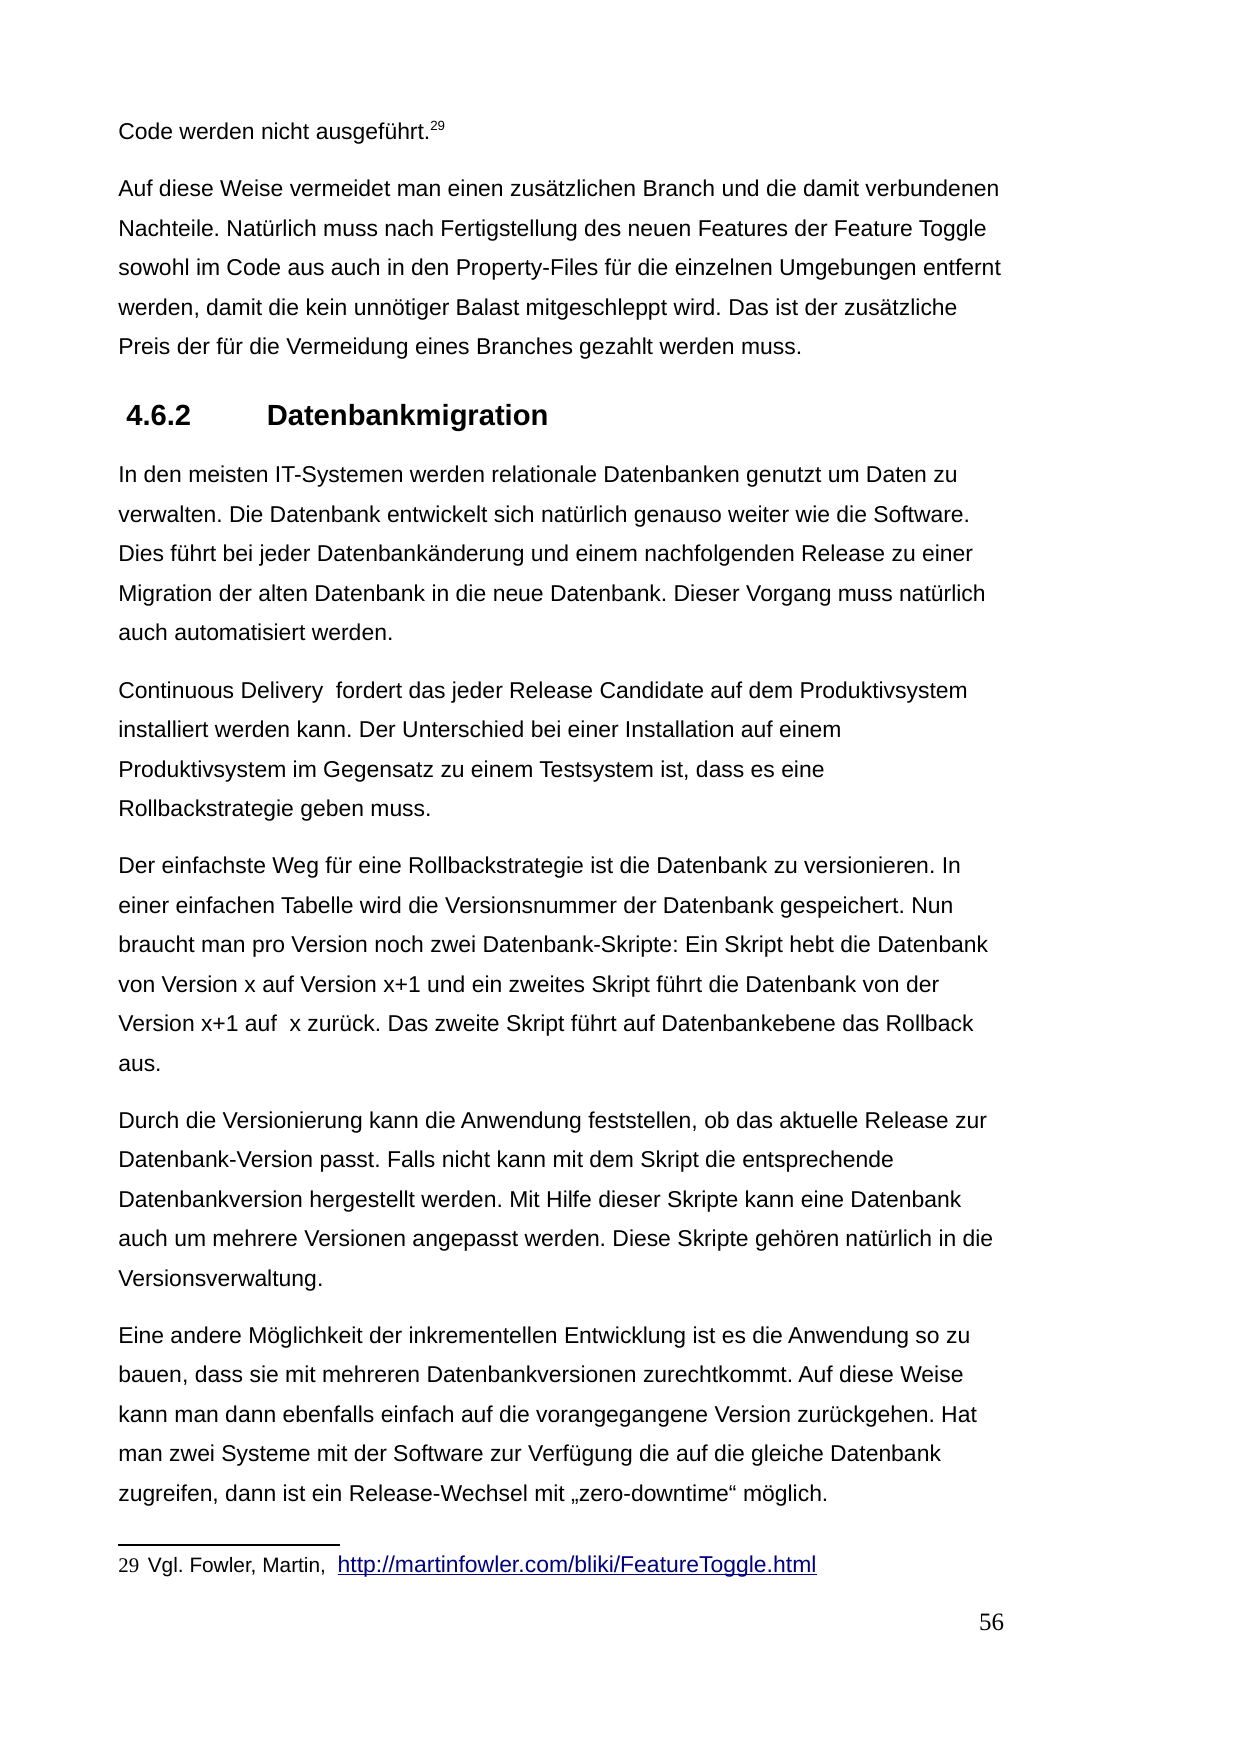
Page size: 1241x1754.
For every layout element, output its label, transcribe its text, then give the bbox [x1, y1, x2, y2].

text Auf diese Weise vermeidet man einen zusätzlichen Branch und die damit verbundenen Nachteile. Natürlich muss nach Fertigstellung des neuen Features der Feature Toggle sowohl im Code aus auch in den Property-Files für die einzelnen Umgebungen entfernt werden, damit die kein unnötiger Balast mitgeschleppt wird. Das ist der zusätzliche Preis der für die Vermeidung eines Branches gezahlt werden muss. [118, 175, 1004, 359]
text Vgl. Fowler, Martin, http://martinfowler.com/bliki/FeatureToggle.html [118, 1551, 1004, 1578]
text Durch die Versionierung kann die Anwendung feststellen, ob das aktuelle Release zur Datenbank-Version passt. Falls nicht kann mit dem Skript die entsprechende Datenbankversion hergestellt werden. Mit Hilfe dieser Skripte kann eine Datenbank auch um mehrere Versionen angepasst werden. Diese Skripte gehören natürlich in die Versionsverwaltung. [118, 1107, 1004, 1291]
subtitle Datenbankmigration [118, 398, 1004, 431]
text Continuous Delivery fordert das jeder Release Candidate auf dem Produktivsystem installiert werden kann. Der Unterschied bei einer Installation auf einem Produktivsystem im Gegensatz zu einem Testsystem ist, dass es eine Rollbackstrategie geben muss. [118, 677, 1004, 821]
text Der einfachste Weg für eine Rollbackstrategie ist die Datenbank zu versionieren. In einer einfachen Tabelle wird die Versionsnummer der Datenbank gespeichert. Nun braucht man pro Version noch zwei Datenbank-Skripte: Ein Skript hebt die Datenbank von Version x auf Version x+1 und ein zweites Skript führt die Datenbank von der Version x+1 auf x zurück. Das zweite Skript führt auf Datenbankebene das Rollback aus. [118, 852, 1004, 1076]
text Eine andere Möglichkeit der inkrementellen Entwicklung ist es die Anwendung so zu bauen, dass sie mit mehreren Datenbankversionen zurechtkommt. Auf diese Weise kann man dann ebenfalls einfach auf die vorangegangene Version zurückgehen. Hat man zwei Systeme mit der Software zur Verfügung die auf die gleiche Datenbank zugreifen, dann ist ein Release-Wechsel mit „zero-downtime“ möglich. [118, 1322, 1004, 1506]
text Code werden nicht ausgeführt. [118, 118, 1004, 144]
text In den meisten IT-Systemen werden relationale Datenbanken genutzt um Daten zu verwalten. Die Datenbank entwickelt sich natürlich genauso weiter wie die Software. Dies führt bei jeder Datenbankänderung und einem nachfolgenden Release zu einer Migration der alten Datenbank in die neue Datenbank. Dieser Vorgang muss natürlich auch automatisiert werden. [118, 461, 1004, 646]
